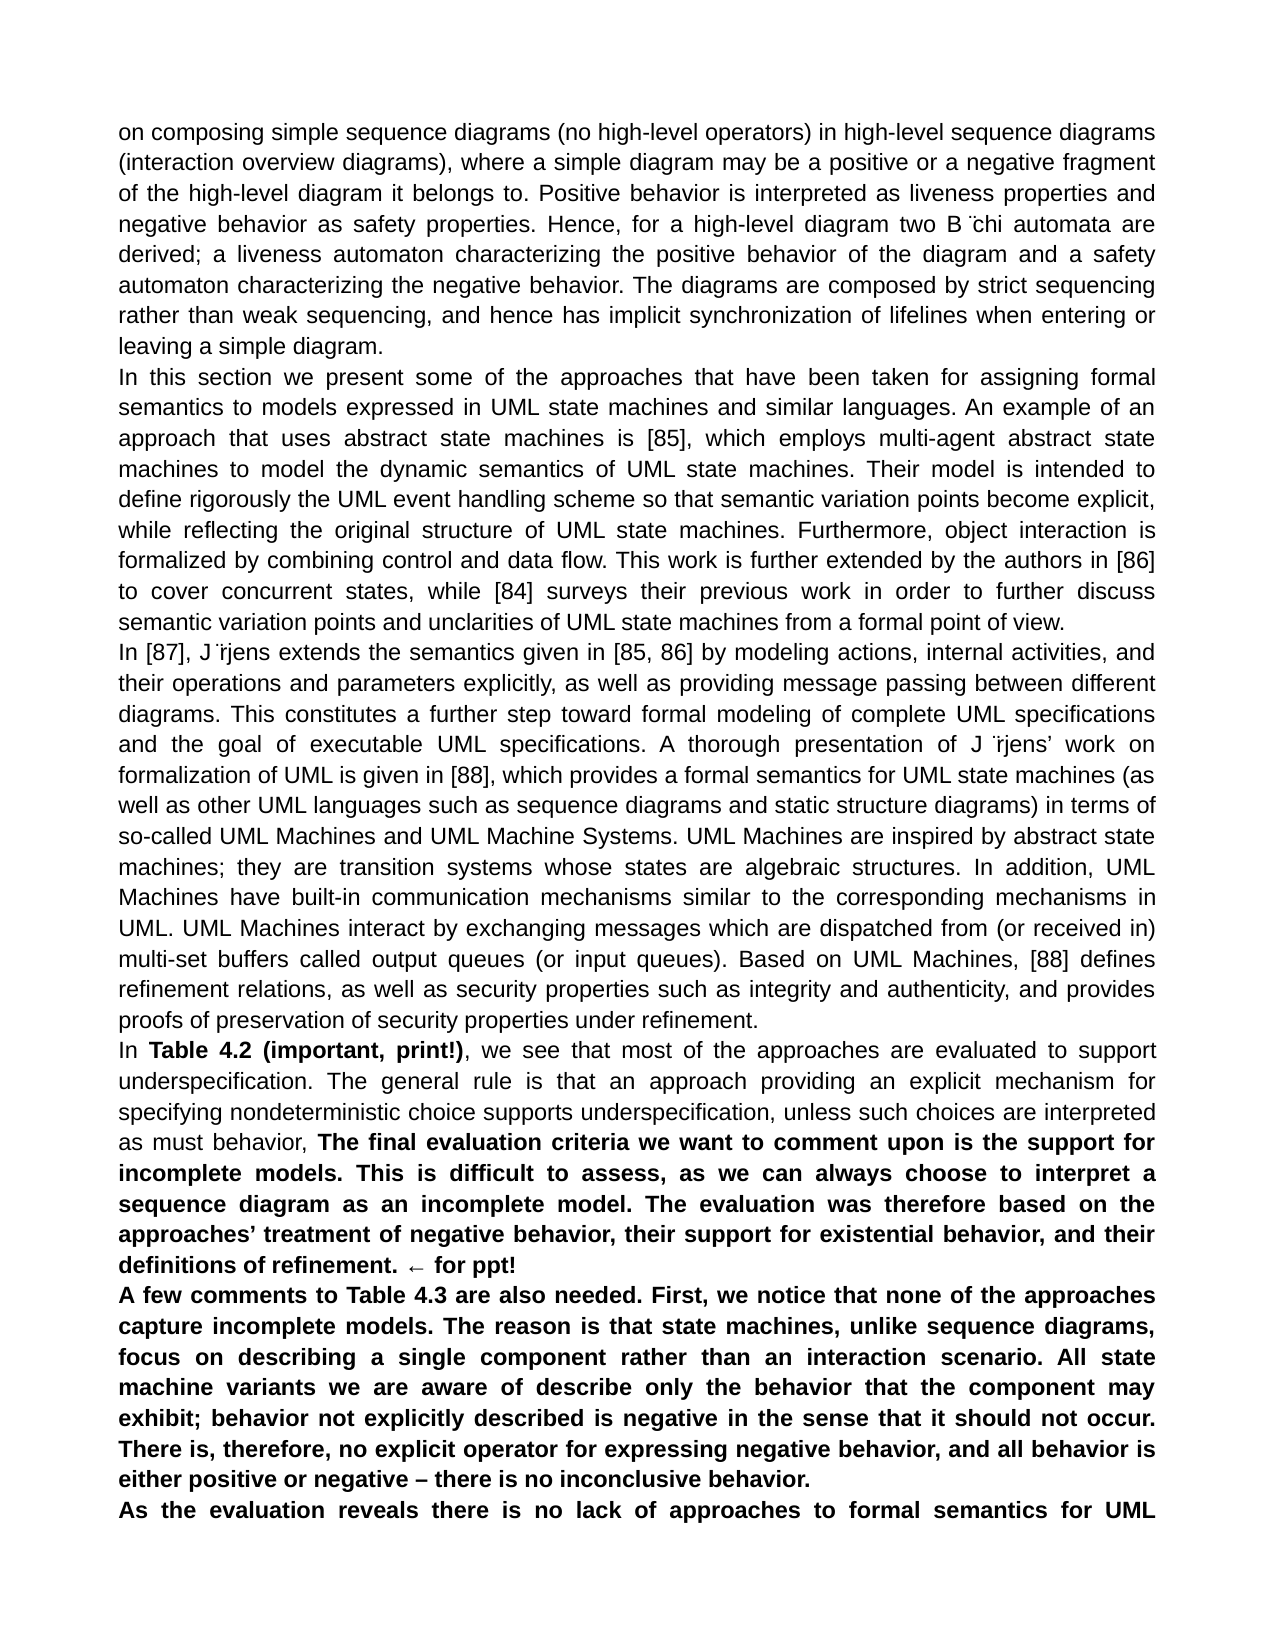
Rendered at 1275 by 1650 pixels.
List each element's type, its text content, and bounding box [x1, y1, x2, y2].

text In this section we present some of the approaches that have been taken for assigning formal semantics to models expressed in UML state machines and similar languages. An example of an approach that uses abstract state machines is [85], which employs multi-agent abstract state machines to model the dynamic semantics of UML state machines. Their model is intended to define rigorously the UML event handling scheme so that semantic variation points become explicit, while reflecting the original structure of UML state machines. Furthermore, object interaction is formalized by combining control and data flow. This work is further extended by the authors in [86] to cover concurrent states, while [84] surveys their previous work in order to further discuss semantic variation points and unclarities of UML state machines from a formal point of view. [118, 363, 1157, 635]
text In [87], J ̈rjens extends the semantics given in [85, 86] by modeling actions, internal activities, and their operations and parameters explicitly, as well as providing message passing between different diagrams. This constitutes a further step toward formal modeling of complete UML specifications and the goal of executable UML specifications. A thorough presentation of J ̈rjens’ work on formalization of UML is given in [88], which provides a formal semantics for UML state machines (as well as other UML languages such as sequence diagrams and static structure diagrams) in terms of so-called UML Machines and UML Machine Systems. UML Machines are inspired by abstract state machines; they are transition systems whose states are algebraic structures. In addition, UML Machines have built-in communication mechanisms similar to the corresponding mechanisms in UML. UML Machines interact by exchanging messages which are dispatched from (or received in) multi-set buffers called output queues (or input queues). Based on UML Machines, [88] defines refinement relations, as well as security properties such as integrity and authenticity, and provides proofs of preservation of security properties under refinement. [118, 639, 1157, 1033]
text As the evaluation reveals there is no lack of approaches to formal semantics for UML [118, 1496, 1157, 1523]
text A few comments to Table 4.3 are also needed. First, we notice that none of the approaches capture incomplete models. The reason is that state machines, unlike sequence diagrams, focus on describing a single component rather than an interaction scenario. All state machine variants we are aware of describe only the behavior that the component may exhibit; behavior not explicitly described is negative in the sense that it should not occur. There is, therefore, no explicit operator for expressing negative behavior, and all behavior is either positive or negative – there is no inconclusive behavior. [118, 1282, 1157, 1492]
text on composing simple sequence diagrams (no high-level operators) in high-level sequence diagrams (interaction overview diagrams), where a simple diagram may be a positive or a negative fragment of the high-level diagram it belongs to. Positive behavior is interpreted as liveness properties and negative behavior as safety properties. Hence, for a high-level diagram two B ̈chi automata are derived; a liveness automaton characterizing the positive behavior of the diagram and a safety automaton characterizing the negative behavior. The diagrams are composed by strict sequencing rather than weak sequencing, and hence has implicit synchronization of lifelines when entering or leaving a simple diagram. [118, 118, 1157, 359]
text In Table 4.2 (important, print!), we see that most of the approaches are evaluated to support underspecification. The general rule is that an approach providing an explicit mechanism for specifying nondeterministic choice supports underspecification, unless such choices are interpreted as must behavior, The final evaluation criteria we want to comment upon is the support for incomplete models. This is difficult to assess, as we can always choose to interpret a sequence diagram as an incomplete model. The evaluation was therefore based on the approaches’ treatment of negative behavior, their support for existential behavior, and their definitions of refinement. ← for ppt! [118, 1037, 1157, 1278]
